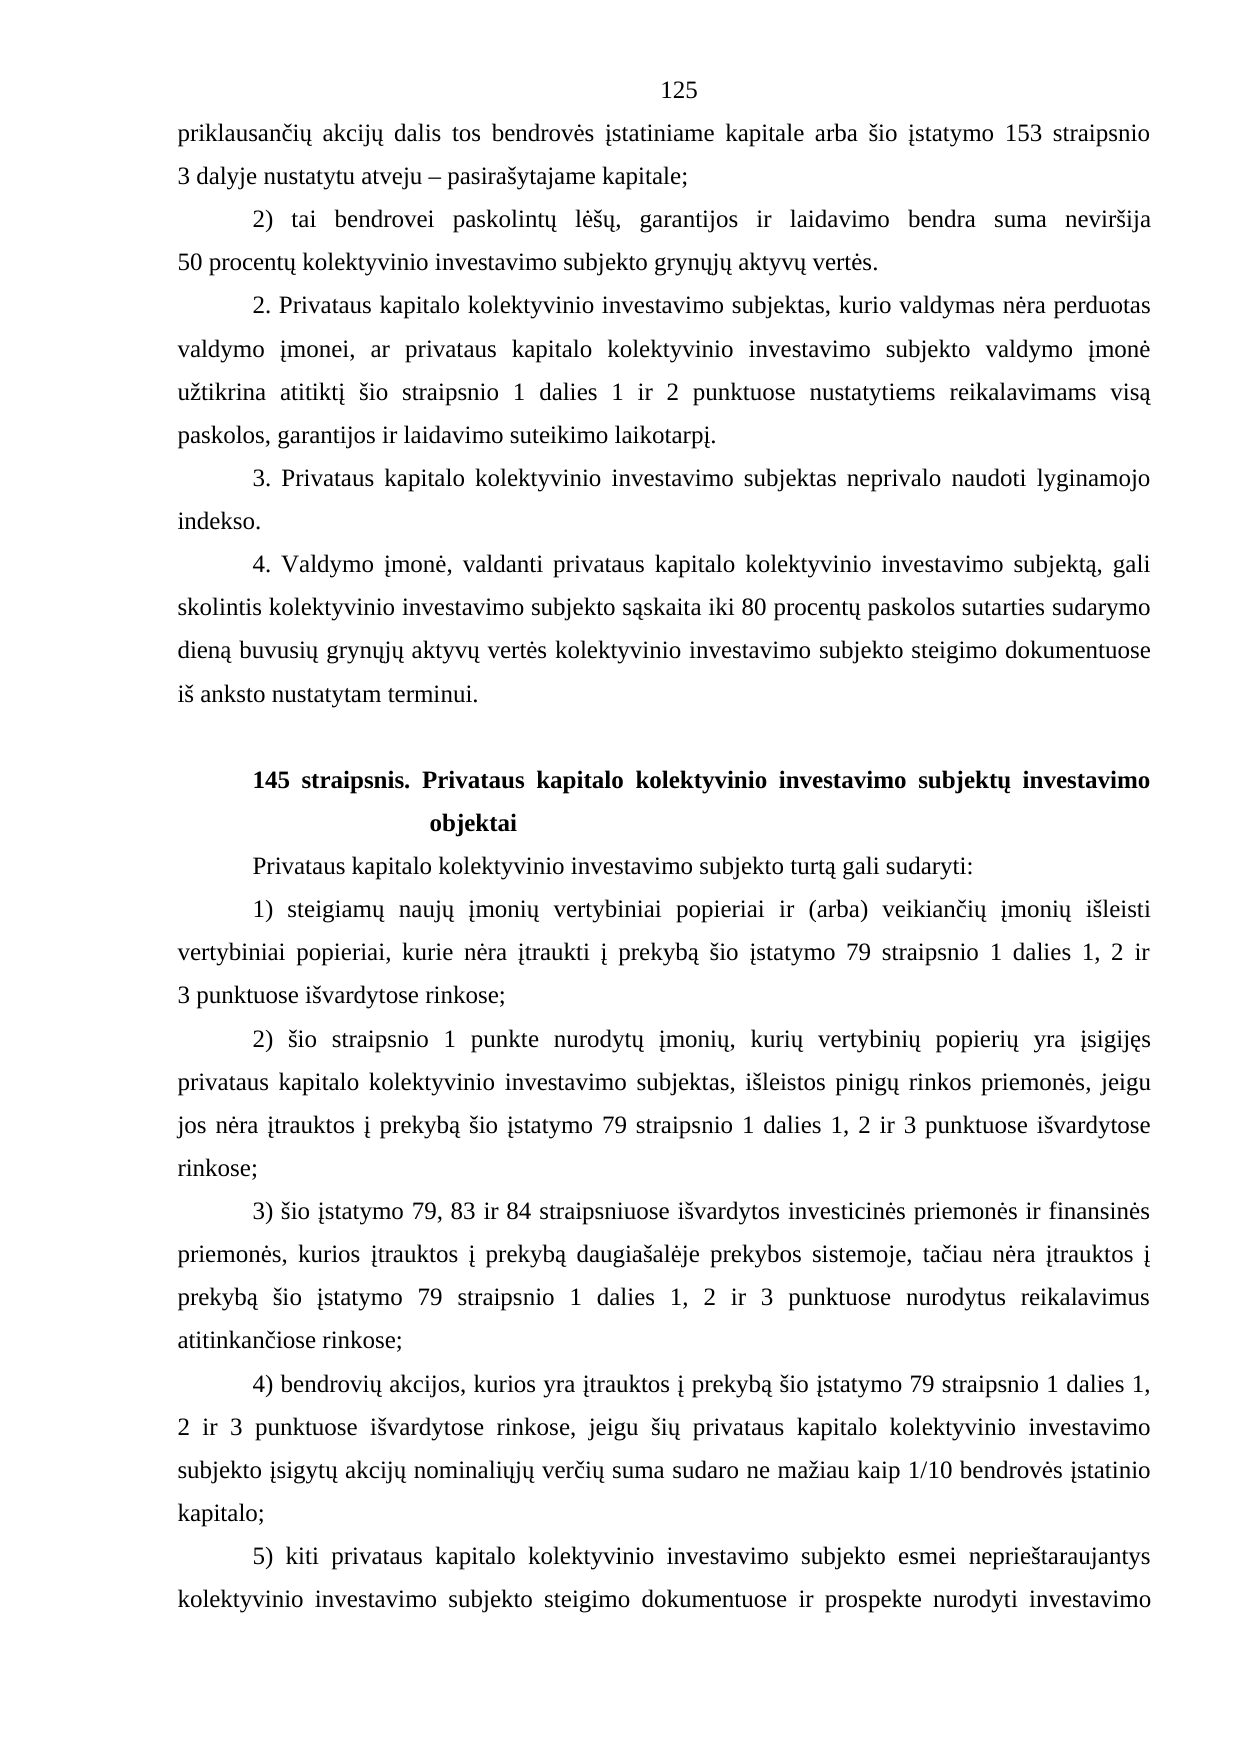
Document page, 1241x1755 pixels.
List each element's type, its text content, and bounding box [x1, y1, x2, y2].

text 4. Valdymo įmonė, valdanti privataus kapitalo kolektyvinio investavimo subjektą, gali skolintis kolektyvinio investavimo subjekto sąskaita iki 80 procentų paskolos sutarties sudarymo dieną buvusių grynųjų aktyvų vertės kolektyvinio investavimo subjekto steigimo dokumentuose iš anksto nustatytam terminui. [177, 549, 1152, 707]
text 4) bendrovių akcijos, kurios yra įtrauktos į prekybą šio įstatymo 79 straipsnio 1 dalies 1, 2 ir 3 punktuose išvardytose rinkose, jeigu šių privataus kapitalo kolektyvinio investavimo subjekto įsigytų akcijų nominaliųjų verčių suma sudaro ne mažiau kaip 1/10 bendrovės įstatinio kapitalo; [177, 1369, 1152, 1527]
text 3) šio įstatymo 79, 83 ir 84 straipsniuose išvardytos investicinės priemonės ir finansinės priemonės, kurios įtrauktos į prekybą daugiašalėje prekybos sistemoje, tačiau nėra įtrauktos į prekybą šio įstatymo 79 straipsnio 1 dalies 1, 2 ir 3 punktuose nurodytus reikalavimus atitinkančiose rinkose; [177, 1196, 1152, 1354]
text 2. Privataus kapitalo kolektyvinio investavimo subjektas, kurio valdymas nėra perduotas valdymo įmonei, ar privataus kapitalo kolektyvinio investavimo subjekto valdymo įmonė užtikrina atitiktį šio straipsnio 1 dalies 1 ir 2 punktuose nustatytiems reikalavimams visą paskolos, garantijos ir laidavimo suteikimo laikotarpį. [177, 291, 1152, 449]
text 2) šio straipsnio 1 punkte nurodytų įmonių, kurių vertybinių popierių yra įsigijęs privataus kapitalo kolektyvinio investavimo subjektas, išleistos pinigų rinkos priemonės, jeigu jos nėra įtrauktos į prekybą šio įstatymo 79 straipsnio 1 dalies 1, 2 ir 3 punktuose išvardytose rinkose; [177, 1024, 1152, 1182]
text 1) steigiamų naujų įmonių vertybiniai popieriai ir (arba) veikiančių įmonių išleisti vertybiniai popieriai, kurie nėra įtraukti į prekybą šio įstatymo 79 straipsnio 1 dalies 1, 2 ir 3 punktuose išvardytose rinkose; [177, 894, 1152, 1009]
text 5) kiti privataus kapitalo kolektyvinio investavimo subjekto esmei neprieštaraujantys kolektyvinio investavimo subjekto steigimo dokumentuose ir prospekte nurodyti investavimo [177, 1541, 1152, 1613]
text priklausančių akcijų dalis tos bendrovės įstatiniame kapitale arba šio įstatymo 153 straipsnio 3 dalyje nustatytu atveju – pasirašytajame kapitale; [177, 118, 1152, 190]
text Privataus kapitalo kolektyvinio investavimo subjekto turtą gali sudaryti: [177, 851, 1152, 880]
text 145 straipsnis. Privataus kapitalo kolektyvinio investavimo subjektų investavimo objektai [252, 765, 1152, 837]
text 3. Privataus kapitalo kolektyvinio investavimo subjektas neprivalo naudoti lyginamojo indekso. [177, 463, 1152, 535]
text 2) tai bendrovei paskolintų lėšų, garantijos ir laidavimo bendra suma neviršija 50 procentų kolektyvinio investavimo subjekto grynųjų aktyvų vertės. [177, 204, 1152, 276]
